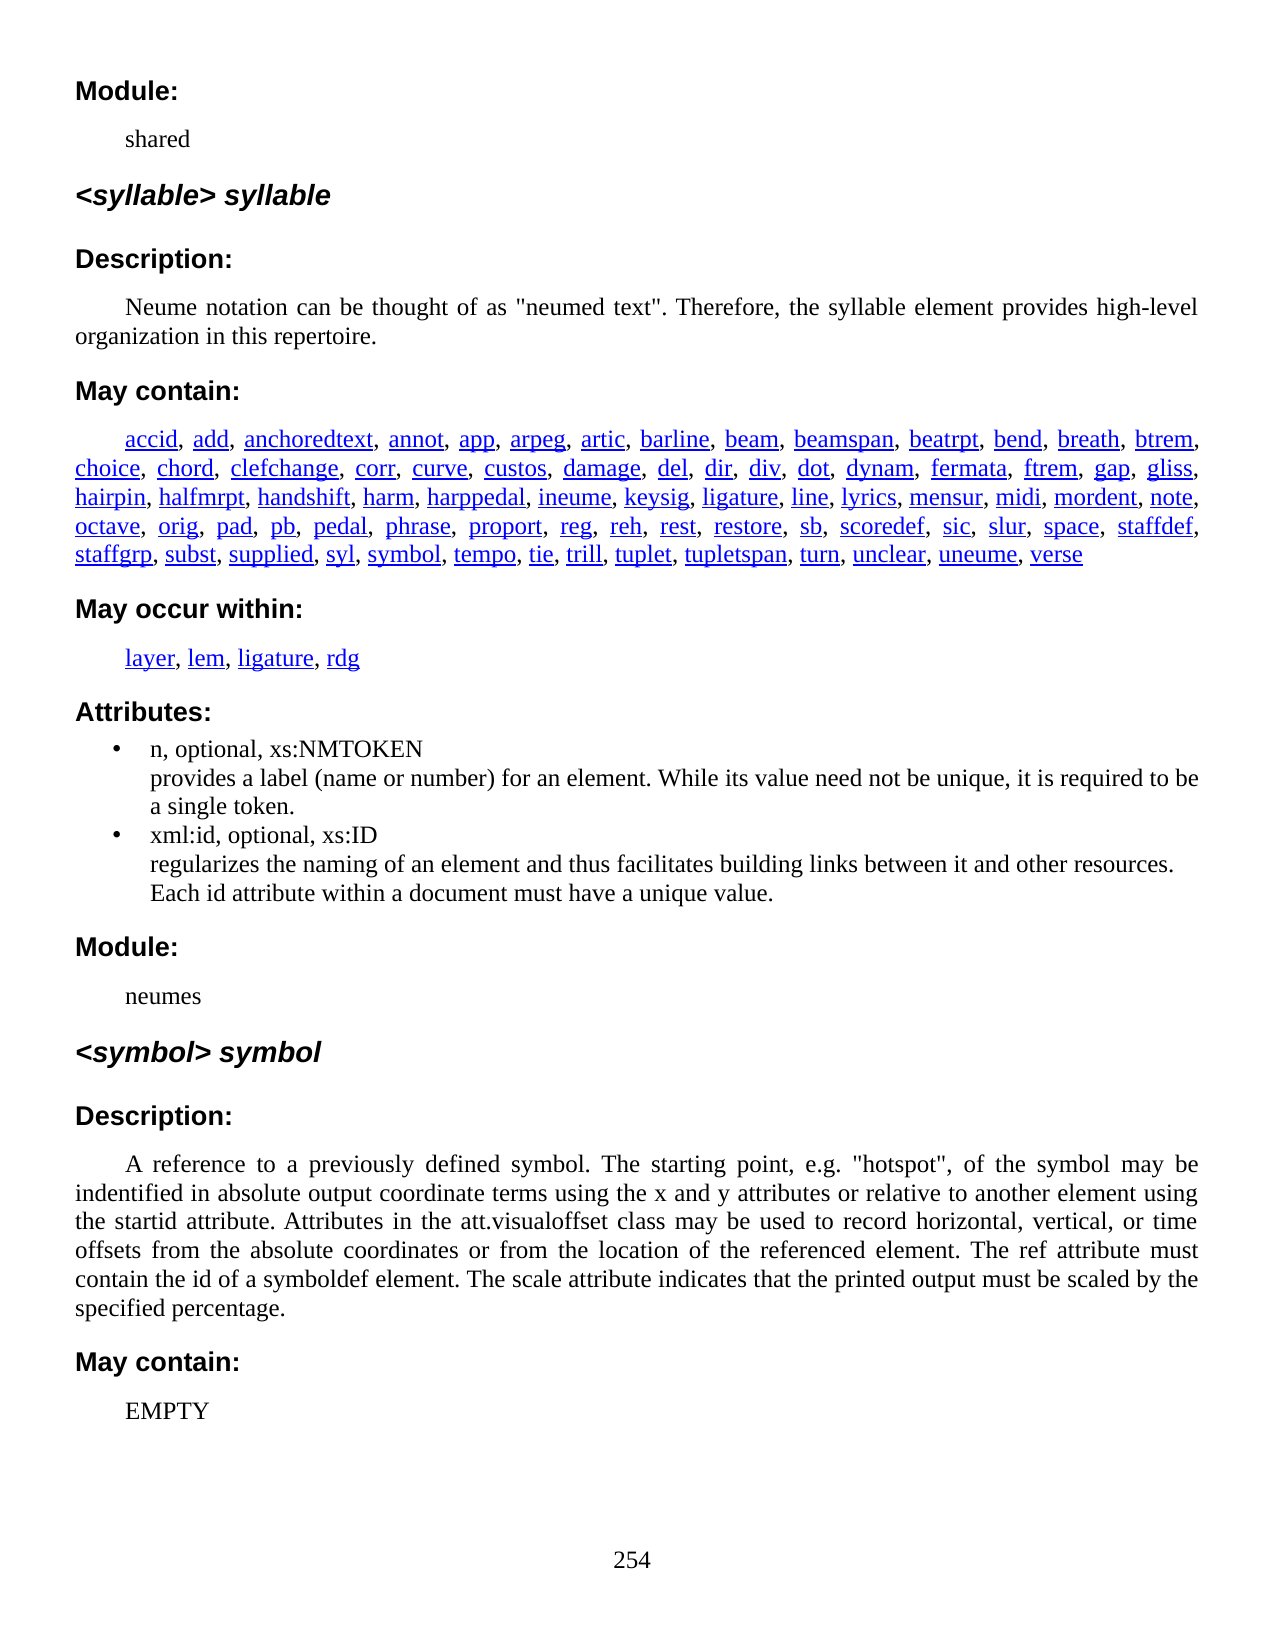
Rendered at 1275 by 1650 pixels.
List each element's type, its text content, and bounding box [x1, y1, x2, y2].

text neumes [75, 981, 1200, 1010]
subtitle <syllable> syllable [75, 178, 1200, 212]
text EMPTY [75, 1396, 1200, 1425]
text layer, lem, ligature, rdg [75, 643, 1200, 671]
subtitle Attributes: [75, 696, 1200, 728]
subtitle May occur within: [75, 593, 1200, 624]
list xml:id, optional, xs:ID regularizes the naming of an element and thus facilitates building links between it and other resources. Each id attribute within a document must have a unique value. [112, 820, 1200, 906]
list n, optional, xs:NMTOKEN provides a label (name or number) for an element. While its value need not be unique, it is required to be a single token. [112, 734, 1200, 820]
text shared [75, 124, 1200, 153]
subtitle Module: [75, 931, 1200, 963]
subtitle <symbol> symbol [75, 1035, 1200, 1068]
subtitle Module: [75, 75, 1200, 106]
subtitle May contain: [75, 1346, 1200, 1378]
subtitle Description: [75, 1099, 1200, 1131]
text accid, add, anchoredtext, annot, app, arpeg, artic, barline, beam, beamspan, beatrpt, bend, breath, btrem, choice, chord, clefchange, corr, curve, custos, damage, del, dir, div, dot, dynam, fermata, ftrem, gap, gliss, hairpin, halfmrpt, handshift, harm, harppedal, ineume, keysig, ligature, line, lyrics, mensur, midi, mordent, note, octave, orig, pad, pb, pedal, phrase, proport, reg, reh, rest, restore, sb, scoredef, sic, slur, space, staffdef, staffgrp, subst, supplied, syl, symbol, tempo, tie, trill, tuplet, tupletspan, turn, unclear, uneume, verse [75, 424, 1200, 568]
text Neume notation can be thought of as "neumed text". Therefore, the syllable element provides high-level organization in this repertoire. [75, 292, 1200, 350]
subtitle May contain: [75, 375, 1200, 406]
subtitle Description: [75, 243, 1200, 274]
text A reference to a previously defined symbol. The starting point, e.g. "hotspot", of the symbol may be indentified in absolute output coordinate terms using the x and y attributes or relative to another element using the startid attribute. Attributes in the att.visualoffset class may be used to record horizontal, vertical, or time offsets from the absolute coordinates or from the location of the referenced element. The ref attribute must contain the id of a symboldef element. The scale attribute indicates that the printed output must be scaled by the specified percentage. [75, 1149, 1200, 1321]
